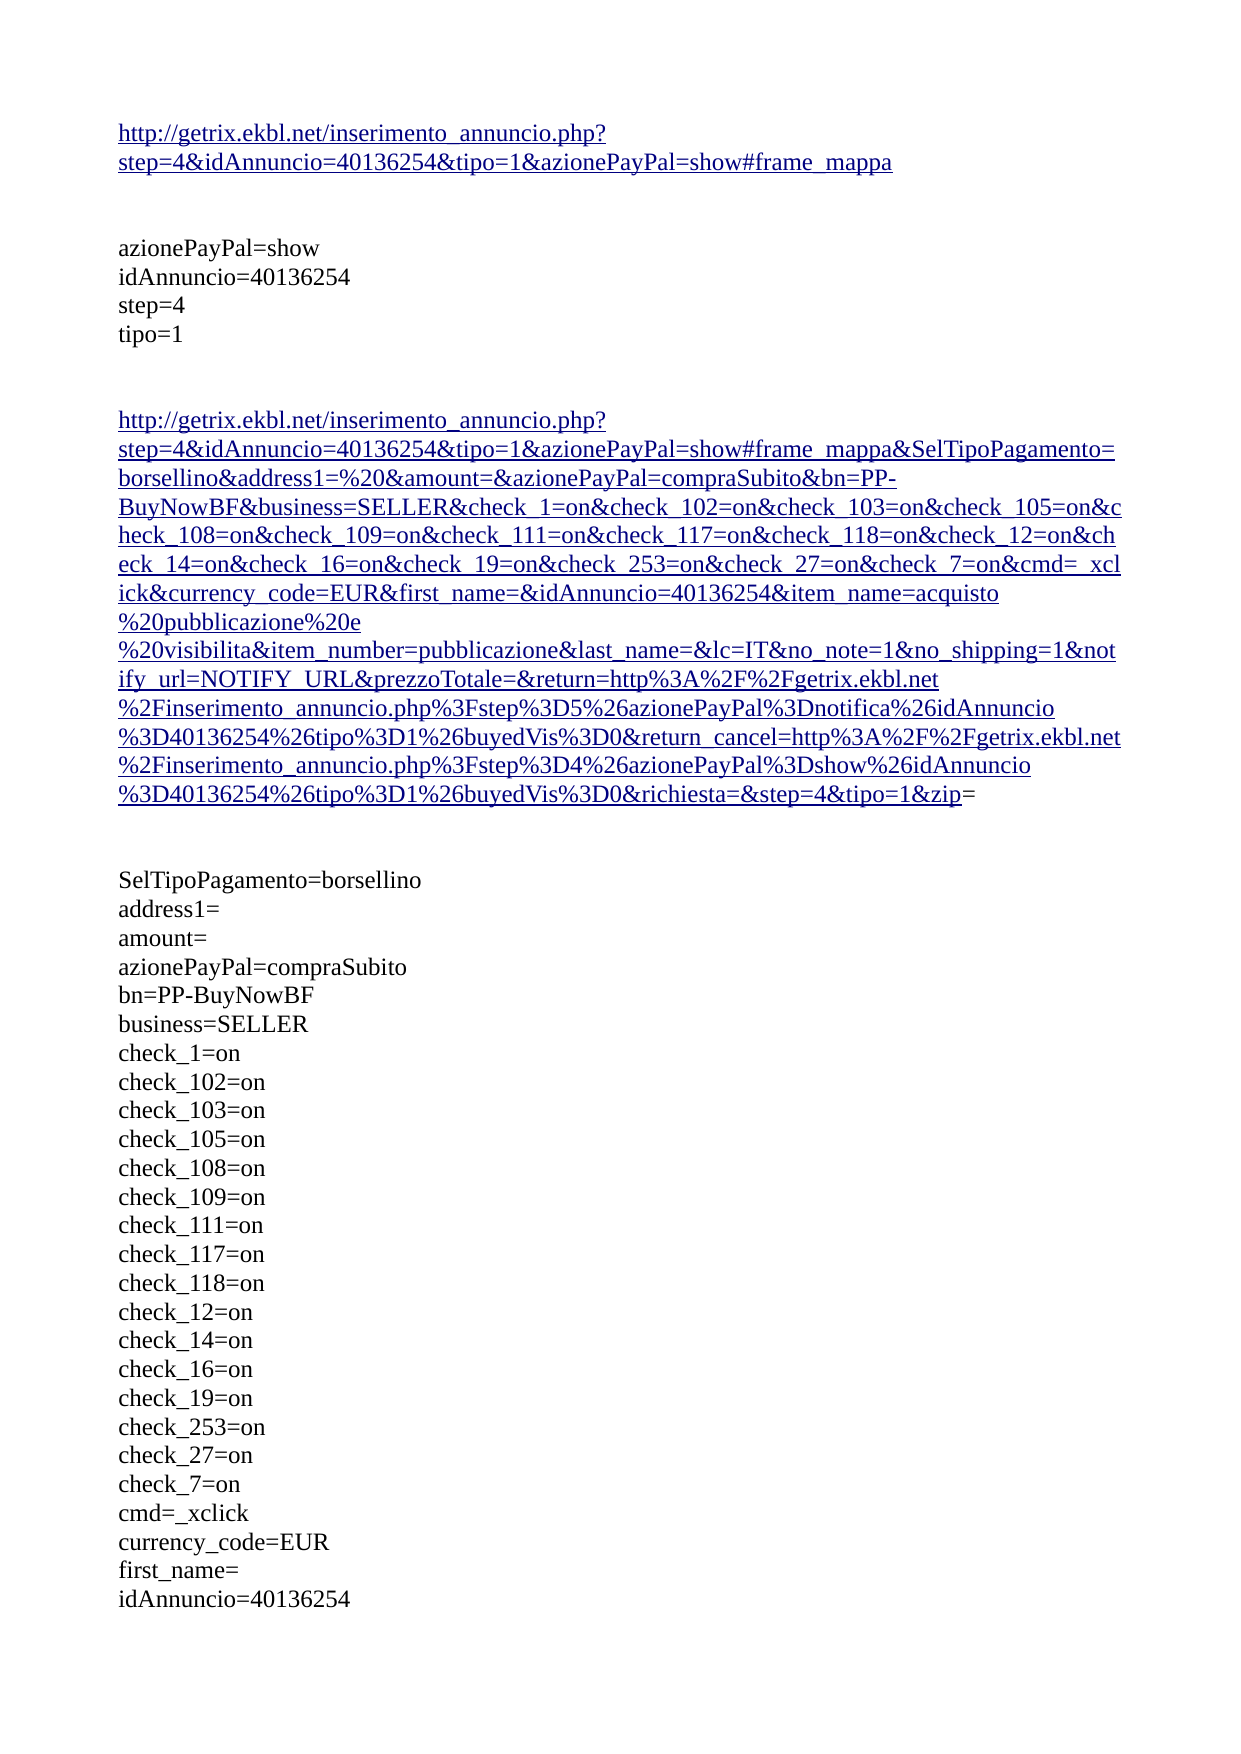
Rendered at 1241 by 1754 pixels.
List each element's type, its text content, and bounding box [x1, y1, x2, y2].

text idAnnuncio=40136254 [118, 1584, 1122, 1613]
text check_109=on [118, 1182, 1122, 1211]
text first_name= [118, 1556, 1122, 1584]
text check_118=on [118, 1268, 1122, 1297]
text check_14=on [118, 1326, 1122, 1354]
text http://getrix.ekbl.net/inserimento_annuncio.php?step=4&idAnnuncio=40136254&tipo=1&azionePayPal=show#frame_mappa&SelTipoPagamento=borsellino&address1=%20&amount=&azionePayPal=compraSubito&bn=PP-BuyNowBF&business=SELLER&check_1=on&check_102=on&check_103=on&check_105=on&c [118, 406, 1122, 517]
text tipo=1 [118, 319, 1122, 348]
text check_7=on [118, 1469, 1122, 1498]
text address1= [118, 894, 1122, 923]
text check_19=on [118, 1383, 1122, 1412]
text bn=PP-BuyNowBF [118, 981, 1122, 1009]
text check_27=on [118, 1441, 1122, 1469]
text heck_108=on&check_109=on&check_111=on&check_117=on&check_118=on&check_12=on&check_14=on&check_16=on&check_19=on&check_253=on&check_27=on&check_7=on&cmd=_xclick&currency_code=EUR&first_name=&idAnnuncio=40136254&item_name=acquisto%20pubblicazione%20e%20visibilita&item_number=pubblicazione&last_name=&lc=IT&no_note=1&no_shipping=1&notify_url=NOTIFY_URL&prezzoTotale=&return=http%3A%2F%2Fgetrix.ekbl.net%2Finserimento_annuncio.php%3Fstep%3D5%26azionePayPal%3Dnotifica%26idAnnuncio%3D40136254%26tipo%3D1%26buyedVis%3D0&return_cancel=http%3A%2F%2Fgetrix.ekbl.net%2Finserimento_annuncio.php%3Fstep%3D4%26azionePayPal%3Dshow%26idAnnuncio%3D40136254%26tipo%3D1%26buyedVis%3D0&richiesta=&step=4&tipo=1&zip= [118, 518, 1122, 808]
text check_16=on [118, 1354, 1122, 1383]
text business=SELLER [118, 1009, 1122, 1038]
text idAnnuncio=40136254 [118, 262, 1122, 291]
text check_253=on [118, 1412, 1122, 1441]
text check_111=on [118, 1211, 1122, 1239]
text SelTipoPagamento=borsellino [118, 866, 1122, 894]
text check_103=on [118, 1096, 1122, 1124]
text check_12=on [118, 1297, 1122, 1326]
text check_108=on [118, 1153, 1122, 1182]
text check_102=on [118, 1067, 1122, 1096]
text check_1=on [118, 1038, 1122, 1067]
text cmd=_xclick [118, 1498, 1122, 1527]
text check_117=on [118, 1239, 1122, 1268]
text currency_code=EUR [118, 1527, 1122, 1556]
text azionePayPal=show [118, 233, 1122, 262]
text amount= [118, 923, 1122, 952]
text step=4 [118, 291, 1122, 319]
text azionePayPal=compraSubito [118, 952, 1122, 981]
text check_105=on [118, 1124, 1122, 1153]
text http://getrix.ekbl.net/inserimento_annuncio.php?step=4&idAnnuncio=40136254&tipo=1&azionePayPal=show#frame_mappa [118, 118, 1122, 176]
